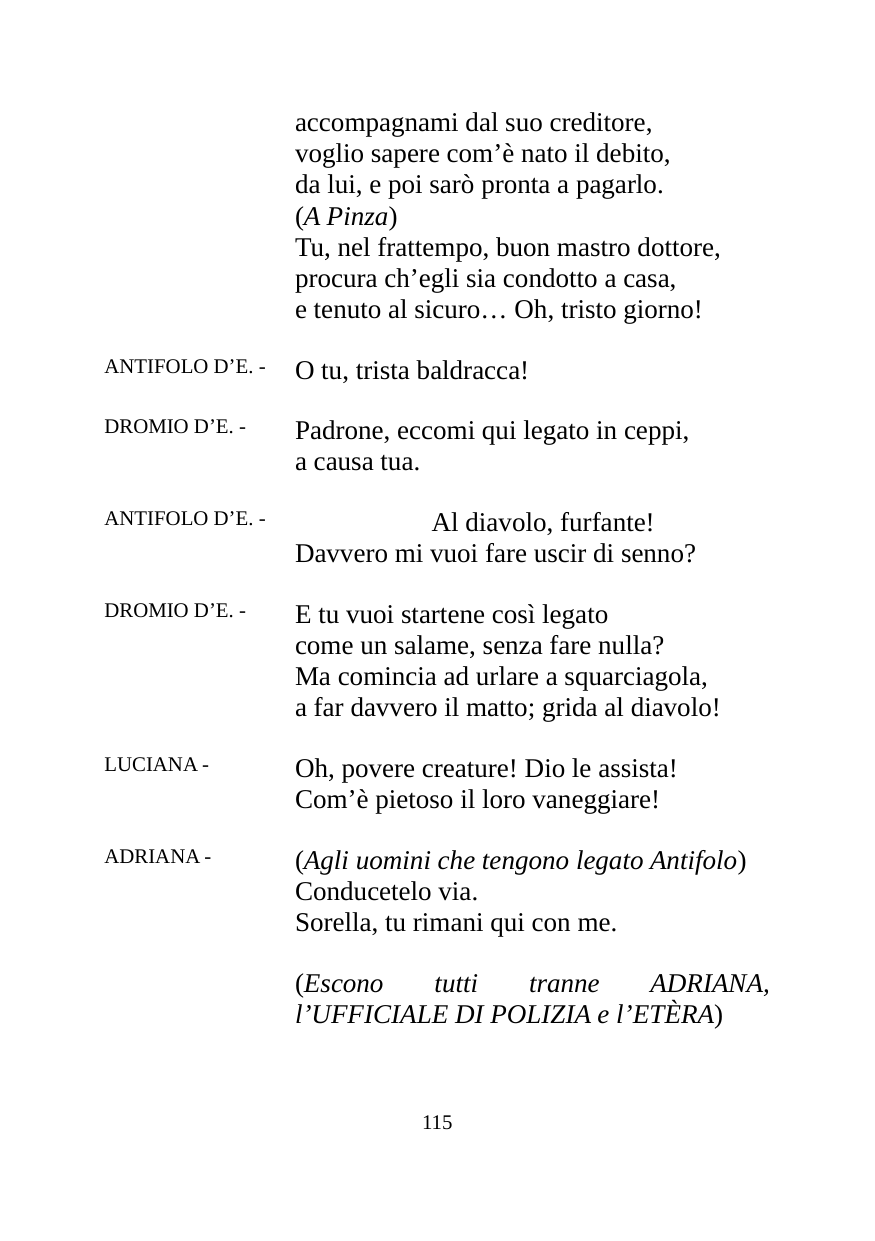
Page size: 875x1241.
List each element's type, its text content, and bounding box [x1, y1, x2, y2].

table_cell accompagnami dal suo creditore, voglio sapere com’è nato il debito, da lui, e poi sarò pronta a pagarlo. (A Pinza) Tu, nel frattempo, buon mastro dottore, procura ch’egli sia condotto a casa, e tenuto al sicuro… Oh, tristo giorno! [288, 106, 780, 354]
table_cell [97, 106, 287, 354]
table_cell DROMIO D’E. - [97, 598, 287, 752]
table_cell (Agli uomini che tengono legato Antifolo) Conducetelo via. Sorella, tu rimani qui con me. [288, 844, 780, 967]
table_cell Al diavolo, furfante! Davvero mi vuoi fare uscir di senno? [288, 506, 780, 598]
table_cell O tu, trista baldracca! [288, 354, 780, 414]
table_cell Padrone, eccomi qui legato in ceppi, a causa tua. [288, 414, 780, 506]
table_cell LUCIANA - [97, 752, 287, 844]
table_cell Oh, povere creature! Dio le assista! Com’è pietoso il loro vaneggiare! [288, 752, 780, 844]
table_cell ANTIFOLO D’E. - [97, 506, 287, 598]
table_cell [97, 967, 287, 1058]
table_cell DROMIO D’E. - [97, 414, 287, 506]
table_cell ADRIANA - [97, 844, 287, 967]
table_cell (Escono tutti tranne ADRIANA, l’UFFICIALE DI POLIZIA e l’etèra) [288, 967, 780, 1058]
table_cell E tu vuoi startene così legato come un salame, senza fare nulla? Ma comincia ad urlare a squarciagola, a far davvero il matto; grida al diavolo! [288, 598, 780, 752]
table_cell ANTIFOLO D’E. - [97, 354, 287, 414]
